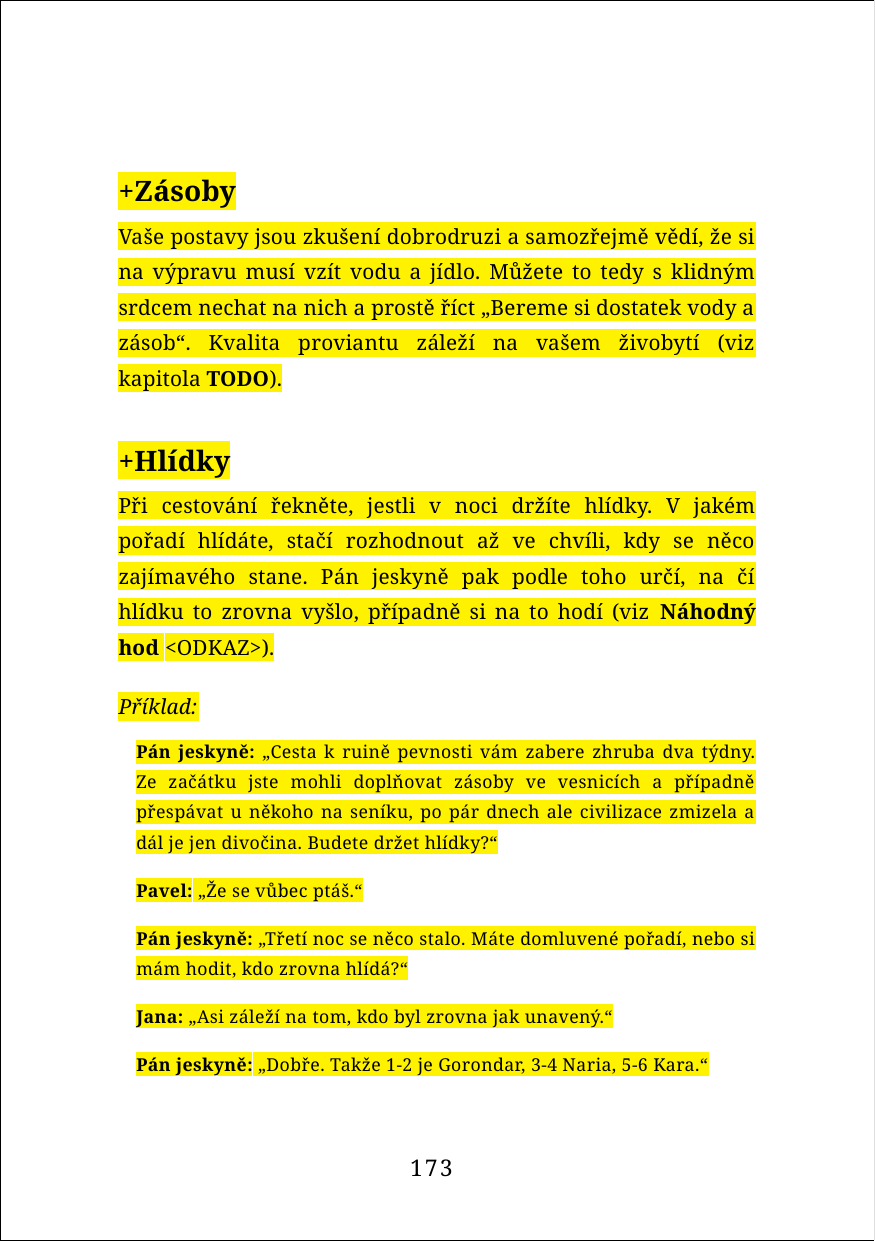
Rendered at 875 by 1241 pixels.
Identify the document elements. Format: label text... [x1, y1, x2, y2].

text Pán jeskyně: „Třetí noc se něco stalo. Máte domluvené pořadí, nebo si mám hodit, kdo zrovna hlídá?“ [136, 926, 756, 980]
text Pán jeskyně: „Cesta k ruině pevnosti vám zabere zhruba dva týdny. Ze začátku jste mohli doplňovat zásoby ve vesnicích a případně přespávat u někoho na seníku, po pár dnech ale civilizace zmizela a dál je jen divočina. Budete držet hlídky?“ [136, 739, 756, 854]
text Vaše postavy jsou zkušení dobrodruzi a samozřejmě vědí, že si na výpravu musí vzít vodu a jídlo. Můžete to tedy s klidným srdcem nechat na nich a prostě říct „Bereme si dostatek vody a zásob“. Kvalita proviantu záleží na vašem živobytí (viz kapitola TODO). [118, 222, 756, 392]
text Příklad: [118, 692, 756, 721]
text Pán jeskyně: „Dobře. Takže 1-2 je Gorondar, 3-4 Naria, 5-6 Kara.“ [136, 1052, 756, 1076]
subtitle +Hlídky [118, 441, 756, 479]
subtitle +Zásoby [118, 172, 756, 210]
text Pavel: „Že se vůbec ptáš.“ [136, 878, 756, 902]
text Jana: „Asi záleží na tom, kdo byl zrovna jak unavený.“ [136, 1004, 756, 1028]
text Při cestování řekněte, jestli v noci držíte hlídky. V jakém pořadí hlídáte, stačí rozhodnout až ve chvíli, kdy se něco zajímavého stane. Pán jeskyně pak podle toho určí, na čí hlídku to zrovna vyšlo, případně si na to hodí (viz Náhodný hod <ODKAZ>). [118, 491, 756, 661]
